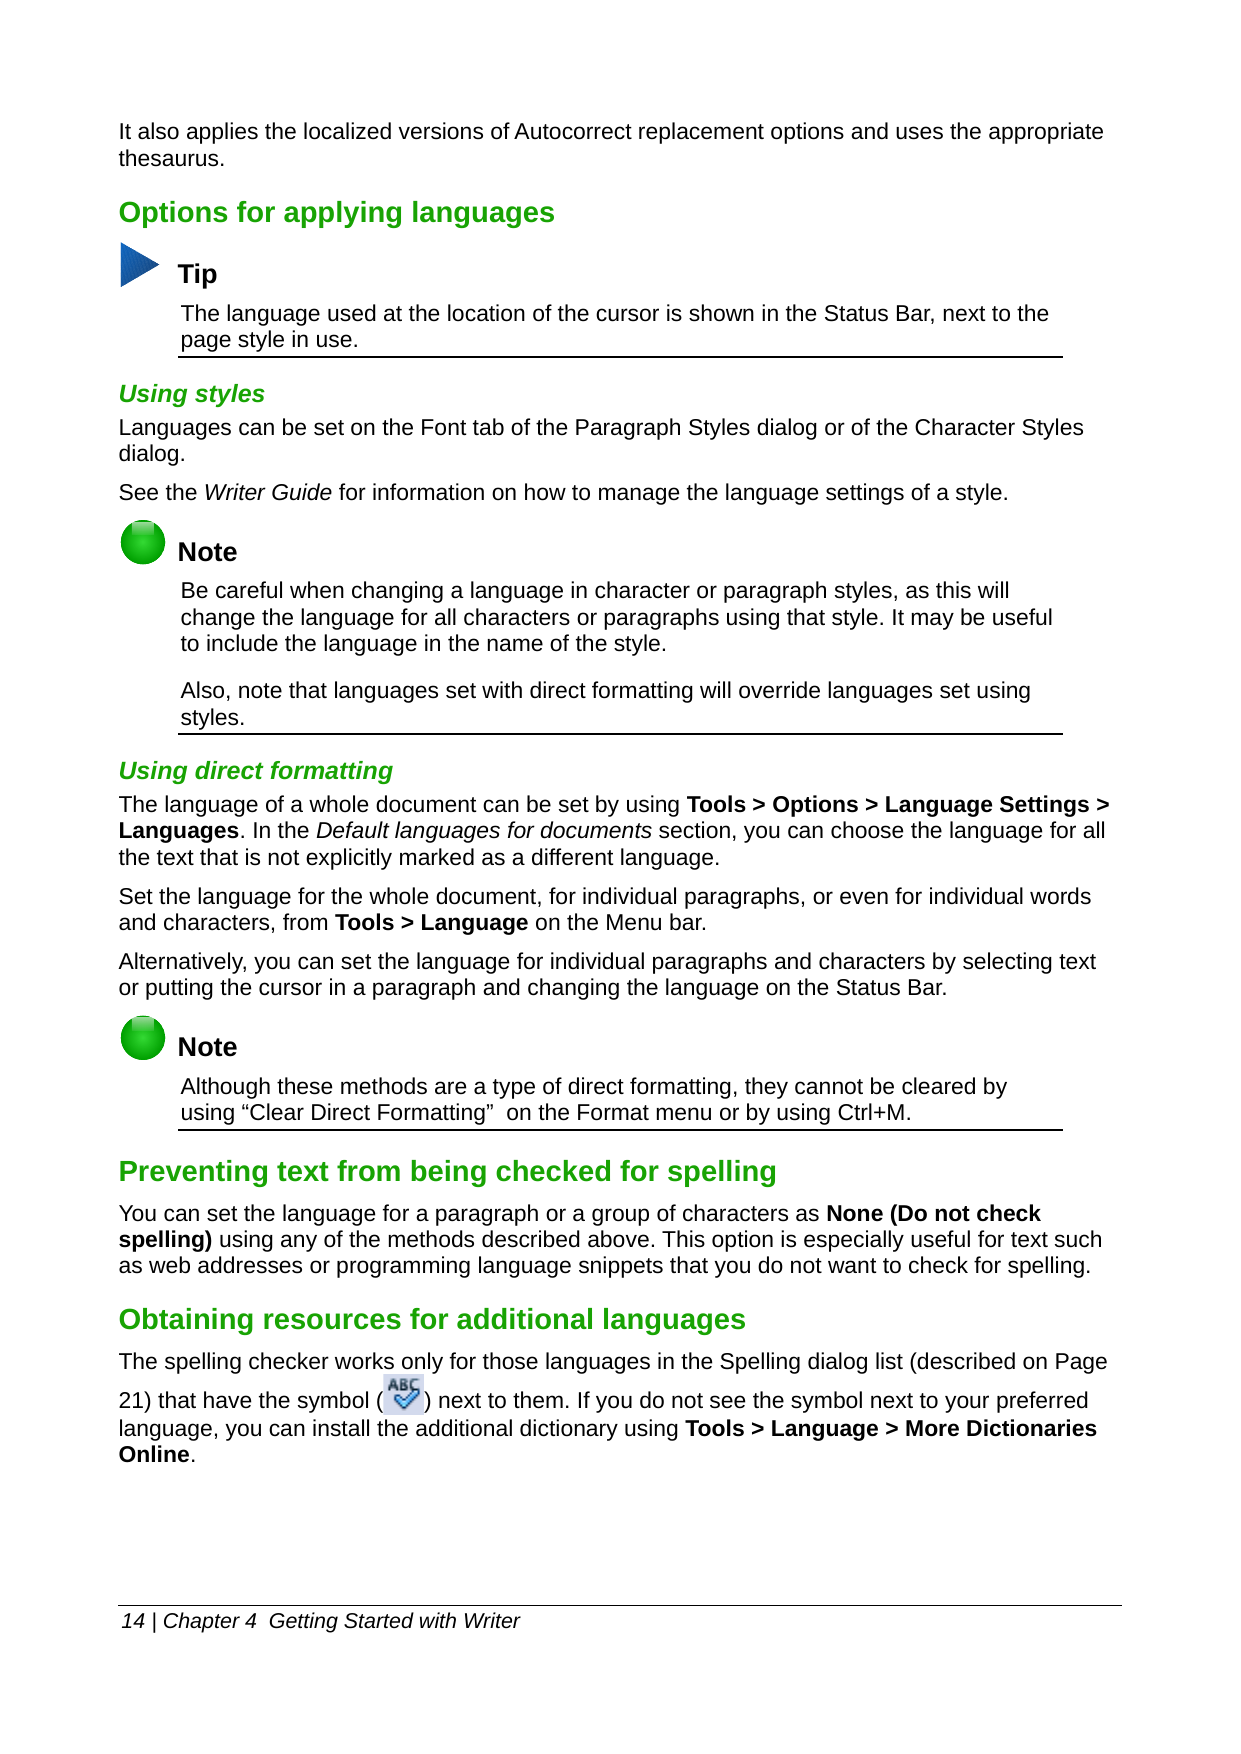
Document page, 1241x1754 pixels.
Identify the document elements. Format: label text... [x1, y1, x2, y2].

subtitle Tip [118, 240, 1122, 289]
text You can set the language for a paragraph or a group of characters as None (Do not check spelling) using any of the methods described above. This option is especially useful for text such as web addresses or programming language snippets that you do not want to check for spelling. [118, 1200, 1122, 1279]
subtitle Obtaining resources for additional languages [118, 1302, 1122, 1336]
text Be careful when changing a language in character or paragraph styles, as this will change the language for all characters or paragraphs using that style. It may be useful to include the language in the name of the style. [177, 574, 1063, 656]
text See the Writer Guide for information on how to manage the language settings of a style. [118, 479, 1122, 505]
subtitle Options for applying languages [118, 195, 1122, 228]
subtitle Note [118, 517, 1122, 567]
text Although these methods are a type of direct formatting, they cannot be cleared by using “Clear Direct Formatting” on the Format menu or by using Ctrl+M. [177, 1070, 1063, 1131]
picture [383, 1374, 424, 1415]
text The language used at the location of the cursor is shown in the Status Bar, next to the page style in use. [177, 297, 1063, 358]
text It also applies the localized versions of Autocorrect replacement options and uses the appropriate thesaurus. [118, 118, 1122, 171]
subtitle Using styles [118, 379, 1122, 407]
text The spelling checker works only for those languages in the Spelling dialog list (described on Page 21) that have the symbol () next to them. If you do not see the symbol next to your preferred language, you can install the additional dictionary using Tools > Language > More Dictionaries Online. [118, 1348, 1122, 1467]
text The language of a whole document can be set by using Tools > Options > Language Settings > Languages. In the Default languages for documents section, you can choose the language for all the text that is not explicitly marked as a different language. [118, 791, 1122, 870]
subtitle Note [118, 1013, 1122, 1062]
text Languages can be set on the Font tab of the Paragraph Styles dialog or of the Character Styles dialog. [118, 413, 1122, 466]
text Alternatively, you can set the language for individual paragraphs and characters by selecting text or putting the cursor in a paragraph and changing the language on the Status Bar. [118, 948, 1122, 1001]
text Also, note that languages set with direct formatting will override languages set using styles. [177, 674, 1063, 735]
subtitle Using direct formatting [118, 756, 1122, 785]
